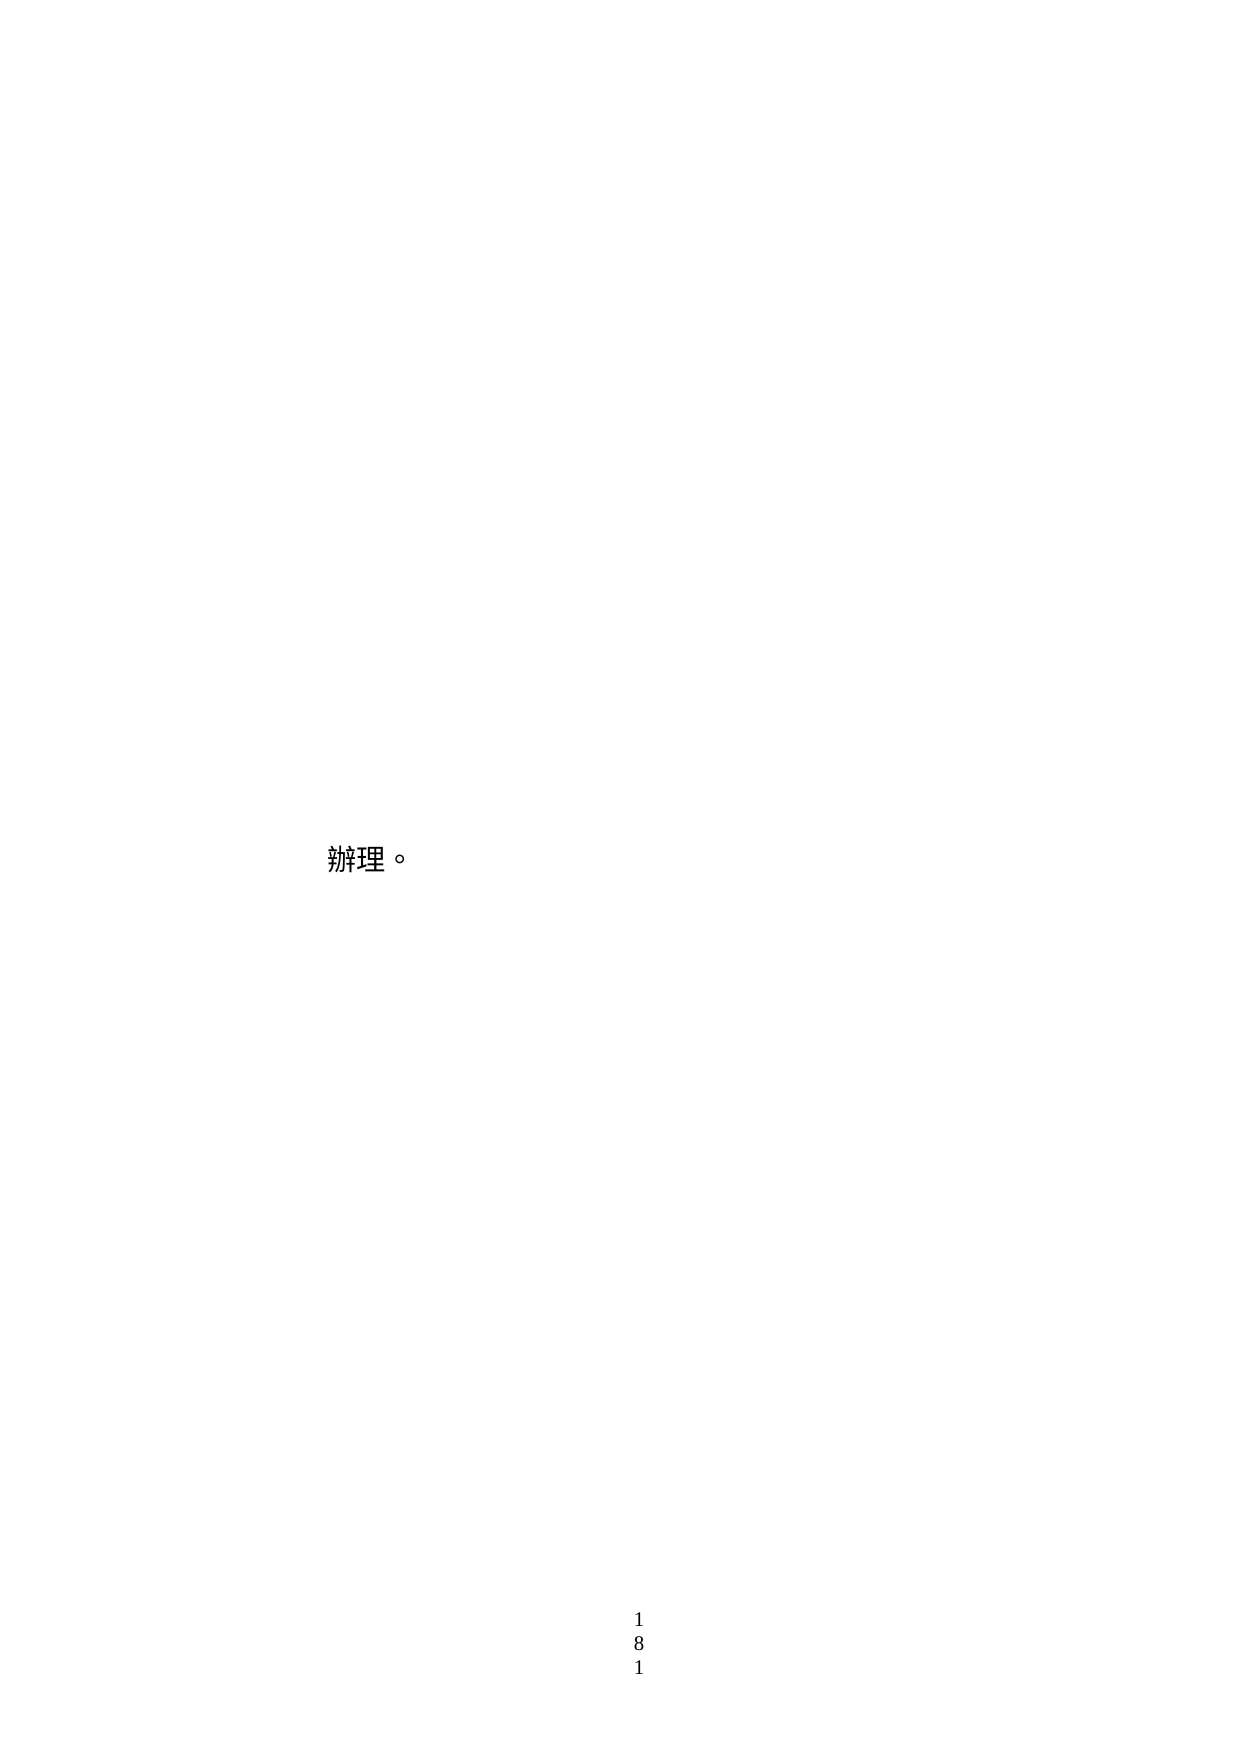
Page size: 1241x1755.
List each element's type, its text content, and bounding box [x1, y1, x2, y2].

text 辦理。 [327, 816, 1106, 879]
